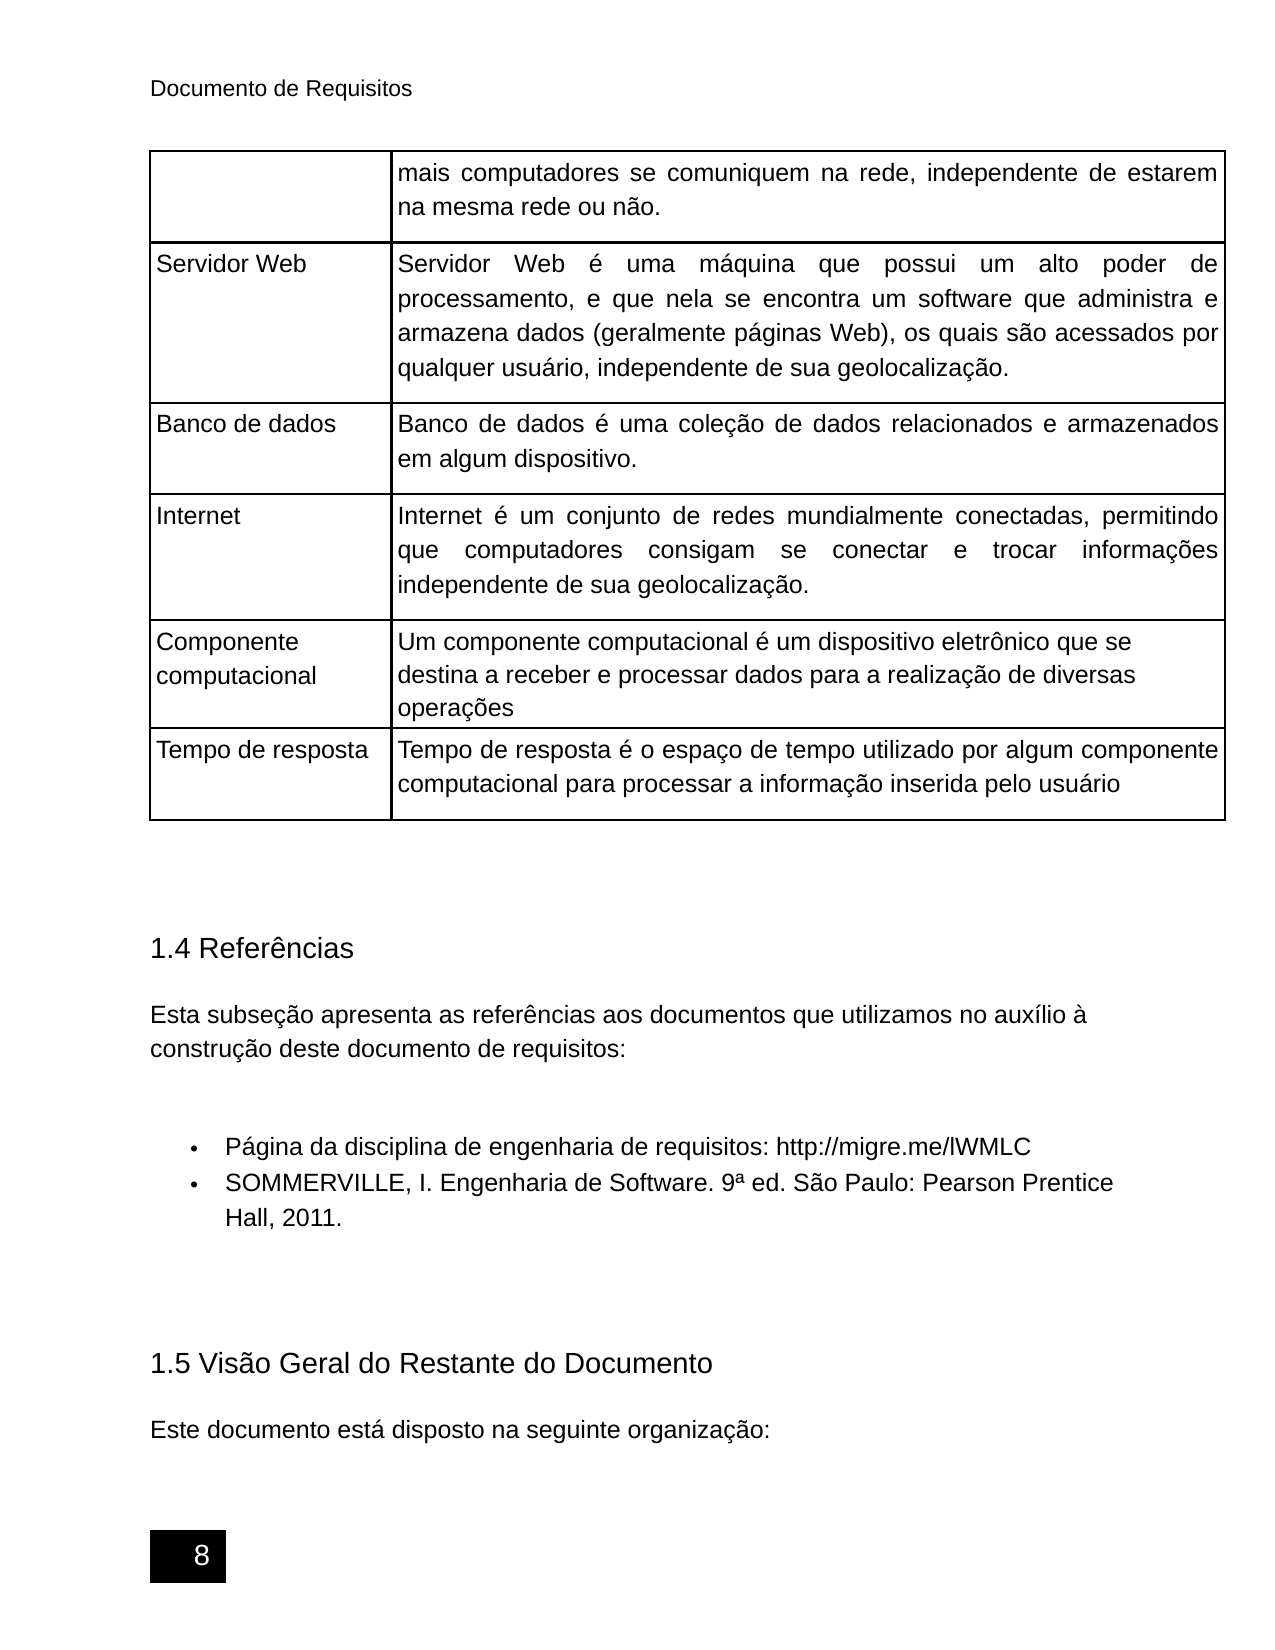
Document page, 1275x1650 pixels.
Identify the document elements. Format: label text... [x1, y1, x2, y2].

table_cell Banco de dados [151, 404, 390, 493]
table_cell Componente computacional [151, 621, 390, 727]
table_cell Internet é um conjunto de redes mundialmente conectadas, permitindo que computadores consigam se conectar e trocar informações independente de sua geolocalização. [393, 495, 1224, 619]
text Este documento está disposto na seguinte organização: [150, 1415, 1125, 1444]
table_cell Servidor Web [151, 244, 390, 402]
table_cell Servidor Web é uma máquina que possui um alto poder de processamento, e que nela se encontra um software que administra e armazena dados (geralmente páginas Web), os quais são acessados por qualquer usuário, independente de sua geolocalização. [393, 244, 1224, 402]
table_cell Tempo de resposta [151, 729, 390, 818]
subtitle 1.4 Referências [150, 931, 1125, 964]
list Página da disciplina de engenharia de requisitos: http://migre.me/lWMLC [187, 1132, 1125, 1162]
subtitle 1.5 Visão Geral do Restante do Documento [150, 1347, 1125, 1380]
table_cell Tempo de resposta é o espaço de tempo utilizado por algum componente computacional para processar a informação inserida pelo usuário [393, 729, 1224, 818]
table_cell [151, 152, 390, 241]
table_cell Internet [151, 495, 390, 619]
table_cell Banco de dados é uma coleção de dados relacionados e armazenados em algum dispositivo. [393, 404, 1224, 493]
table_cell Um componente computacional é um dispositivo eletrônico que se destina a receber e processar dados para a realização de diversas operações [393, 621, 1224, 727]
text Esta subseção apresenta as referências aos documentos que utilizamos no auxílio à construção deste documento de requisitos: [150, 1000, 1125, 1063]
list SOMMERVILLE, I. Engenharia de Software. 9ª ed. São Paulo: Pearson Prentice Hall, 2011. [187, 1168, 1125, 1232]
table_cell mais computadores se comuniquem na rede, independente de estarem na mesma rede ou não. [393, 152, 1224, 241]
